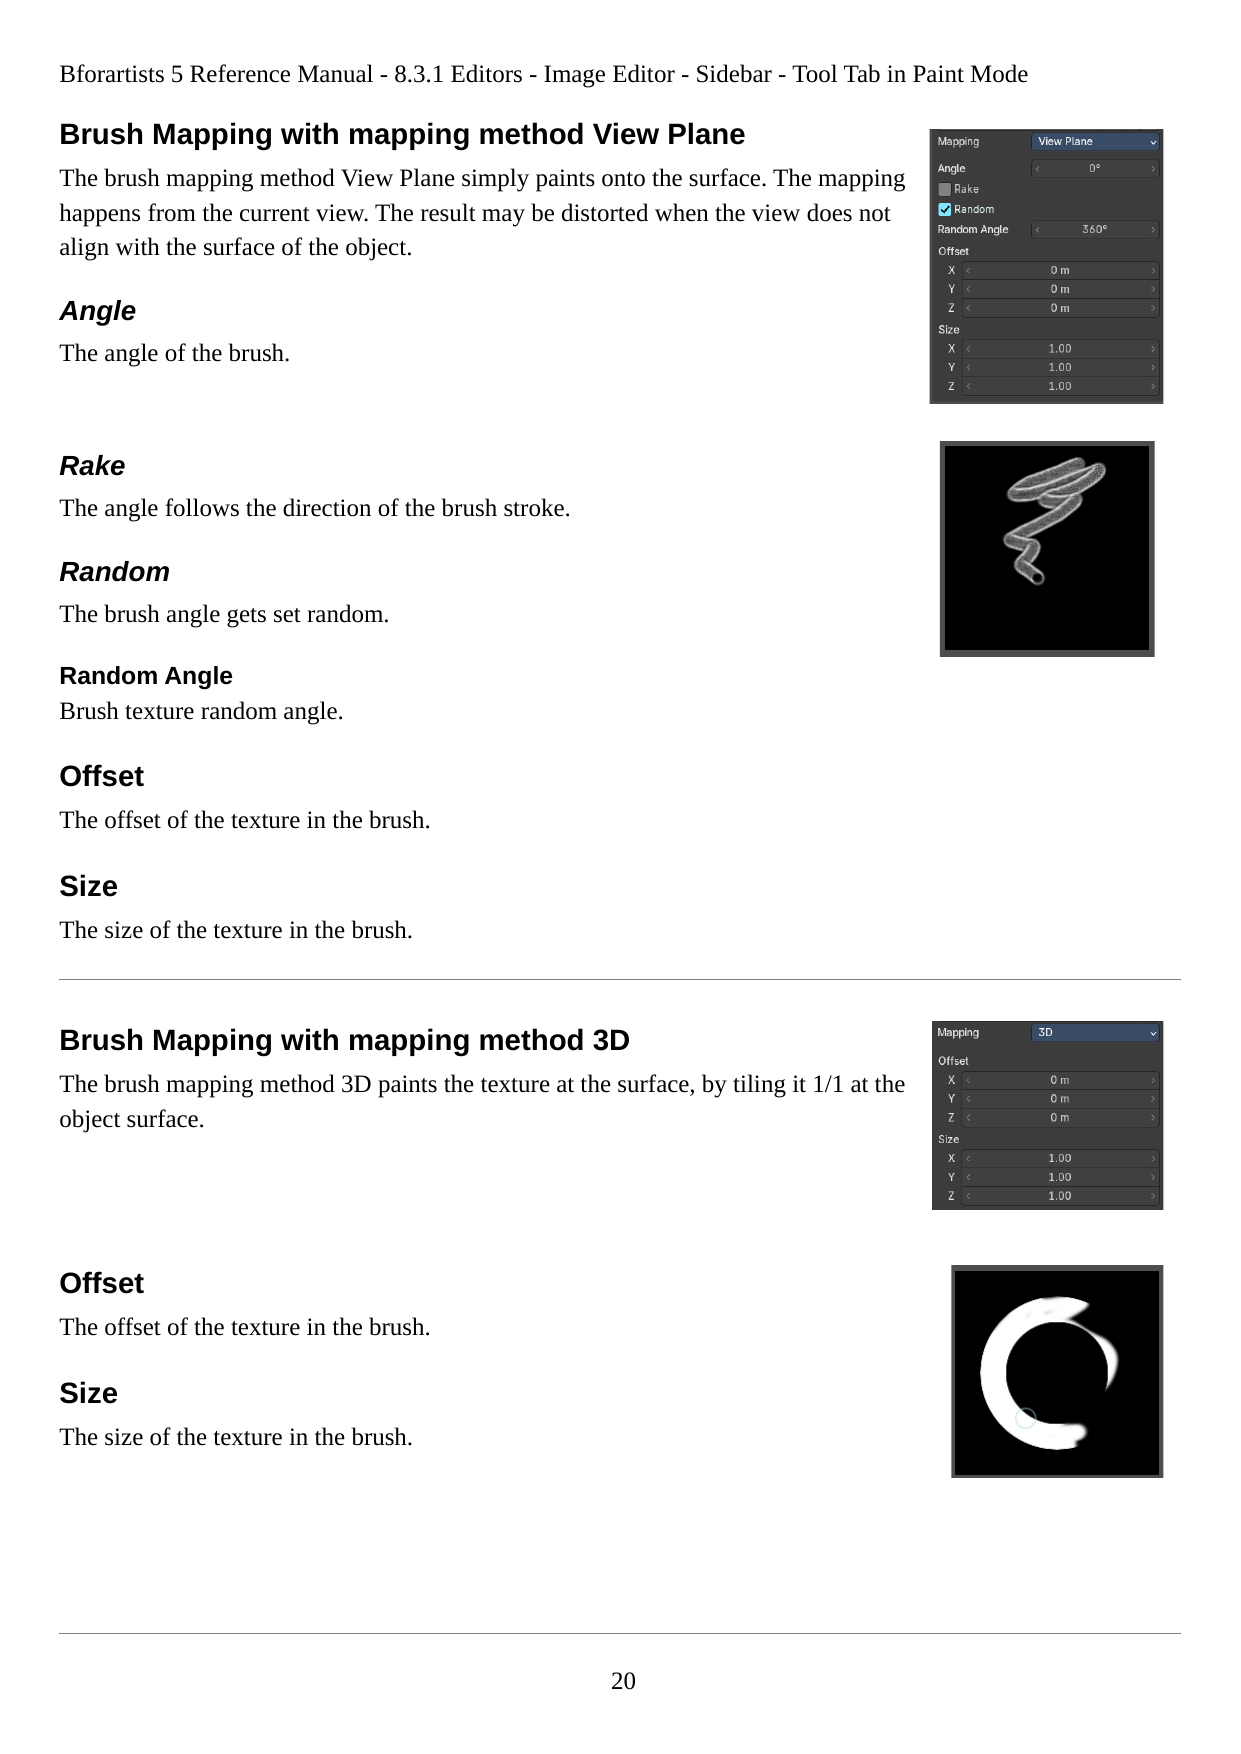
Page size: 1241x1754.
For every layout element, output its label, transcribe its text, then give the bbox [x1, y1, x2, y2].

subtitle [1164, 1376, 1181, 1409]
text The size of the texture in the brush. [59, 916, 1181, 944]
subtitle Random Angle [59, 661, 1181, 689]
text The offset of the texture in the brush. [59, 1312, 951, 1341]
subtitle Offset [59, 759, 1181, 793]
subtitle [1164, 294, 1181, 326]
text [1155, 599, 1181, 628]
text The size of the texture in the brush. [59, 1422, 951, 1451]
text The angle follows the direction of the brush stroke. [59, 493, 939, 522]
text Brush texture random angle. [59, 696, 1181, 724]
subtitle Brush Mapping with mapping method 3D [59, 1023, 932, 1057]
subtitle [1155, 555, 1181, 587]
subtitle Brush Mapping with mapping method View Plane [59, 117, 1181, 151]
picture [932, 1021, 1164, 1210]
text The angle of the brush. [59, 338, 929, 367]
subtitle [1155, 449, 1181, 481]
text The brush mapping method View Plane simply paints onto the surface. The mapping happens from the current view. The result may be distorted when the view does not align with the surface of the object. [59, 163, 929, 261]
subtitle Rake [59, 449, 939, 481]
subtitle Size [59, 869, 1181, 903]
picture [951, 1265, 1164, 1478]
picture [929, 129, 1164, 404]
subtitle [1164, 1266, 1181, 1299]
picture [939, 441, 1155, 657]
subtitle Offset [59, 1266, 951, 1299]
subtitle Random [59, 555, 939, 587]
text The brush mapping method 3D paints the texture at the surface, by tiling it 1/1 at the object surface. [59, 1069, 932, 1133]
subtitle Angle [59, 294, 929, 326]
text [1164, 338, 1181, 367]
text The brush angle gets set random. [59, 599, 939, 628]
subtitle Size [59, 1376, 951, 1409]
text The offset of the texture in the brush. [59, 806, 1181, 834]
